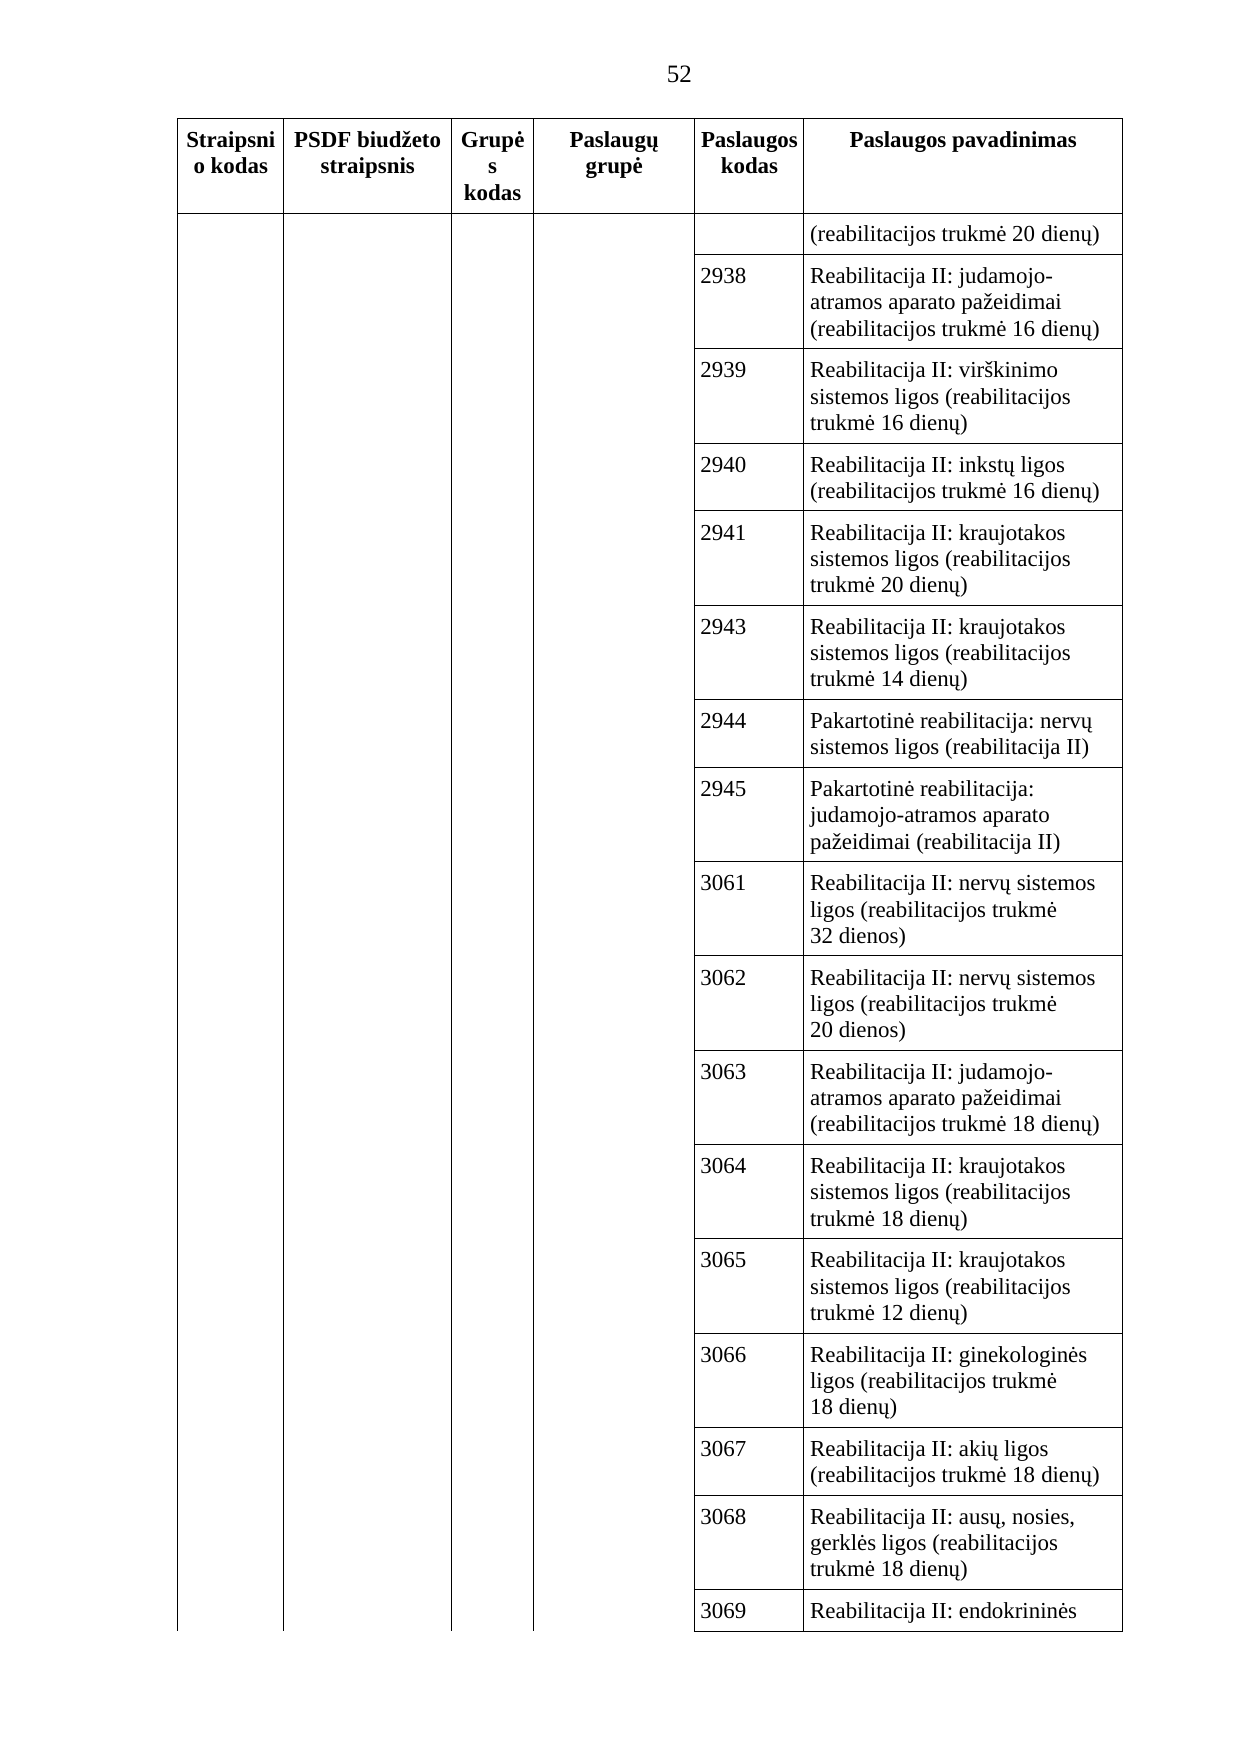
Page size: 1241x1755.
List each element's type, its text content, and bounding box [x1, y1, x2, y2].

table_cell [452, 443, 533, 510]
table_cell 3061 [695, 862, 803, 955]
table_cell [284, 767, 451, 861]
table_cell Reabilitacija II: kraujotakos sistemos ligos (reabilitacijos trukmė 20 dienų) [804, 511, 1122, 605]
table_cell [284, 861, 451, 955]
table_cell [534, 955, 694, 1050]
table_cell [178, 955, 283, 1050]
table_cell [178, 1333, 283, 1427]
table_cell [178, 1238, 283, 1332]
table_cell 2938 [695, 255, 803, 348]
table_cell Reabilitacija II: ginekologinės ligos (reabilitacijos trukmė 18 dienų) [804, 1334, 1122, 1427]
table_cell Reabilitacija II: kraujotakos sistemos ligos (reabilitacijos trukmė 18 dienų) [804, 1145, 1122, 1238]
table_cell [452, 510, 533, 605]
table_cell [178, 510, 283, 605]
table_cell 3069 [695, 1590, 803, 1631]
table_cell [534, 214, 694, 254]
table_cell Reabilitacija II: endokrininės [804, 1590, 1122, 1631]
table_cell [534, 254, 694, 348]
table_cell [284, 510, 451, 605]
table_header PSDF biudžeto straipsnis [284, 119, 451, 212]
table_cell [452, 1333, 533, 1427]
table_cell Reabilitacija II: judamojo-atramos aparato pažeidimai (reabilitacijos trukmė 18 dienų) [804, 1051, 1122, 1144]
table_cell Reabilitacija II: kraujotakos sistemos ligos (reabilitacijos trukmė 12 dienų) [804, 1239, 1122, 1332]
table_cell [284, 699, 451, 767]
table_cell [284, 1238, 451, 1332]
table_cell [534, 1427, 694, 1495]
table_cell Reabilitacija II: nervų sistemos ligos (reabilitacijos trukmė 20 dienos) [804, 956, 1122, 1050]
table_cell [534, 510, 694, 605]
table_cell [452, 1495, 533, 1589]
table_cell [534, 443, 694, 510]
table_header Paslaugų grupė [534, 119, 694, 212]
table_cell [178, 254, 283, 348]
table_cell [452, 348, 533, 442]
table_cell [178, 1427, 283, 1495]
table_cell [284, 254, 451, 348]
table_cell [284, 1144, 451, 1238]
table_cell Reabilitacija II: inkstų ligos (reabilitacijos trukmė 16 dienų) [804, 444, 1122, 510]
table_cell [178, 605, 283, 699]
table_cell [284, 443, 451, 510]
table_cell [534, 1238, 694, 1332]
table_cell 2945 [695, 768, 803, 861]
table_cell 3065 [695, 1239, 803, 1332]
table_cell [452, 699, 533, 767]
table_cell [452, 1144, 533, 1238]
table_cell [178, 861, 283, 955]
table_cell [178, 1495, 283, 1589]
table_cell [284, 1589, 451, 1631]
table_cell [534, 605, 694, 699]
table_cell [534, 1050, 694, 1144]
table_cell Pakartotinė reabilitacija: judamojo-atramos aparato pažeidimai (reabilitacija II) [804, 768, 1122, 861]
table_cell [534, 861, 694, 955]
table_cell 3062 [695, 956, 803, 1050]
table_cell 2939 [695, 349, 803, 442]
table_cell (reabilitacijos trukmė 20 dienų) [804, 214, 1122, 254]
table_cell [452, 1589, 533, 1631]
table_cell [178, 443, 283, 510]
table_cell Pakartotinė reabilitacija: nervų sistemos ligos (reabilitacija II) [804, 700, 1122, 767]
table_cell [284, 605, 451, 699]
table_cell Reabilitacija II: judamojo-atramos aparato pažeidimai (reabilitacijos trukmė 16 dienų) [804, 255, 1122, 348]
table_header Grupės kodas [452, 119, 533, 212]
table_cell [452, 955, 533, 1050]
table_cell [178, 348, 283, 442]
table_cell [178, 214, 283, 254]
table_cell 3066 [695, 1334, 803, 1427]
table_cell [284, 214, 451, 254]
table_cell [452, 1238, 533, 1332]
table_cell [284, 955, 451, 1050]
table_cell [534, 1589, 694, 1631]
table_cell [178, 699, 283, 767]
table_cell 3067 [695, 1428, 803, 1495]
table_cell [284, 1495, 451, 1589]
table_cell [284, 1427, 451, 1495]
table_cell 2943 [695, 606, 803, 699]
table_cell [284, 1050, 451, 1144]
table_cell Reabilitacija II: kraujotakos sistemos ligos (reabilitacijos trukmė 14 dienų) [804, 606, 1122, 699]
table_cell [452, 605, 533, 699]
table_cell [178, 1144, 283, 1238]
table_cell Reabilitacija II: ausų, nosies, gerklės ligos (reabilitacijos trukmė 18 dienų) [804, 1496, 1122, 1589]
table_cell [452, 767, 533, 861]
table_header Paslaugos kodas [695, 119, 803, 212]
table_cell [695, 214, 803, 254]
table_cell [452, 861, 533, 955]
table_cell [178, 767, 283, 861]
table_cell [284, 1333, 451, 1427]
table_cell [452, 1427, 533, 1495]
table_cell Reabilitacija II: virškinimo sistemos ligos (reabilitacijos trukmė 16 dienų) [804, 349, 1122, 442]
table_cell [452, 1050, 533, 1144]
table_cell 3068 [695, 1496, 803, 1589]
table_header Straipsnio kodas [178, 119, 283, 212]
table_cell [452, 214, 533, 254]
table_cell [534, 767, 694, 861]
table_cell [534, 1333, 694, 1427]
table_cell 3064 [695, 1145, 803, 1238]
table_header Paslaugos pavadinimas [804, 119, 1122, 212]
table_cell Reabilitacija II: akių ligos (reabilitacijos trukmė 18 dienų) [804, 1428, 1122, 1495]
table_cell [178, 1050, 283, 1144]
table_cell [284, 348, 451, 442]
table_cell 3063 [695, 1051, 803, 1144]
table_cell [534, 1495, 694, 1589]
table_cell [534, 1144, 694, 1238]
table_cell [452, 254, 533, 348]
table_cell Reabilitacija II: nervų sistemos ligos (reabilitacijos trukmė 32 dienos) [804, 862, 1122, 955]
table_cell [534, 699, 694, 767]
table_cell [534, 348, 694, 442]
table_cell 2941 [695, 511, 803, 605]
table_cell 2944 [695, 700, 803, 767]
table_cell [178, 1589, 283, 1631]
table_cell 2940 [695, 444, 803, 510]
